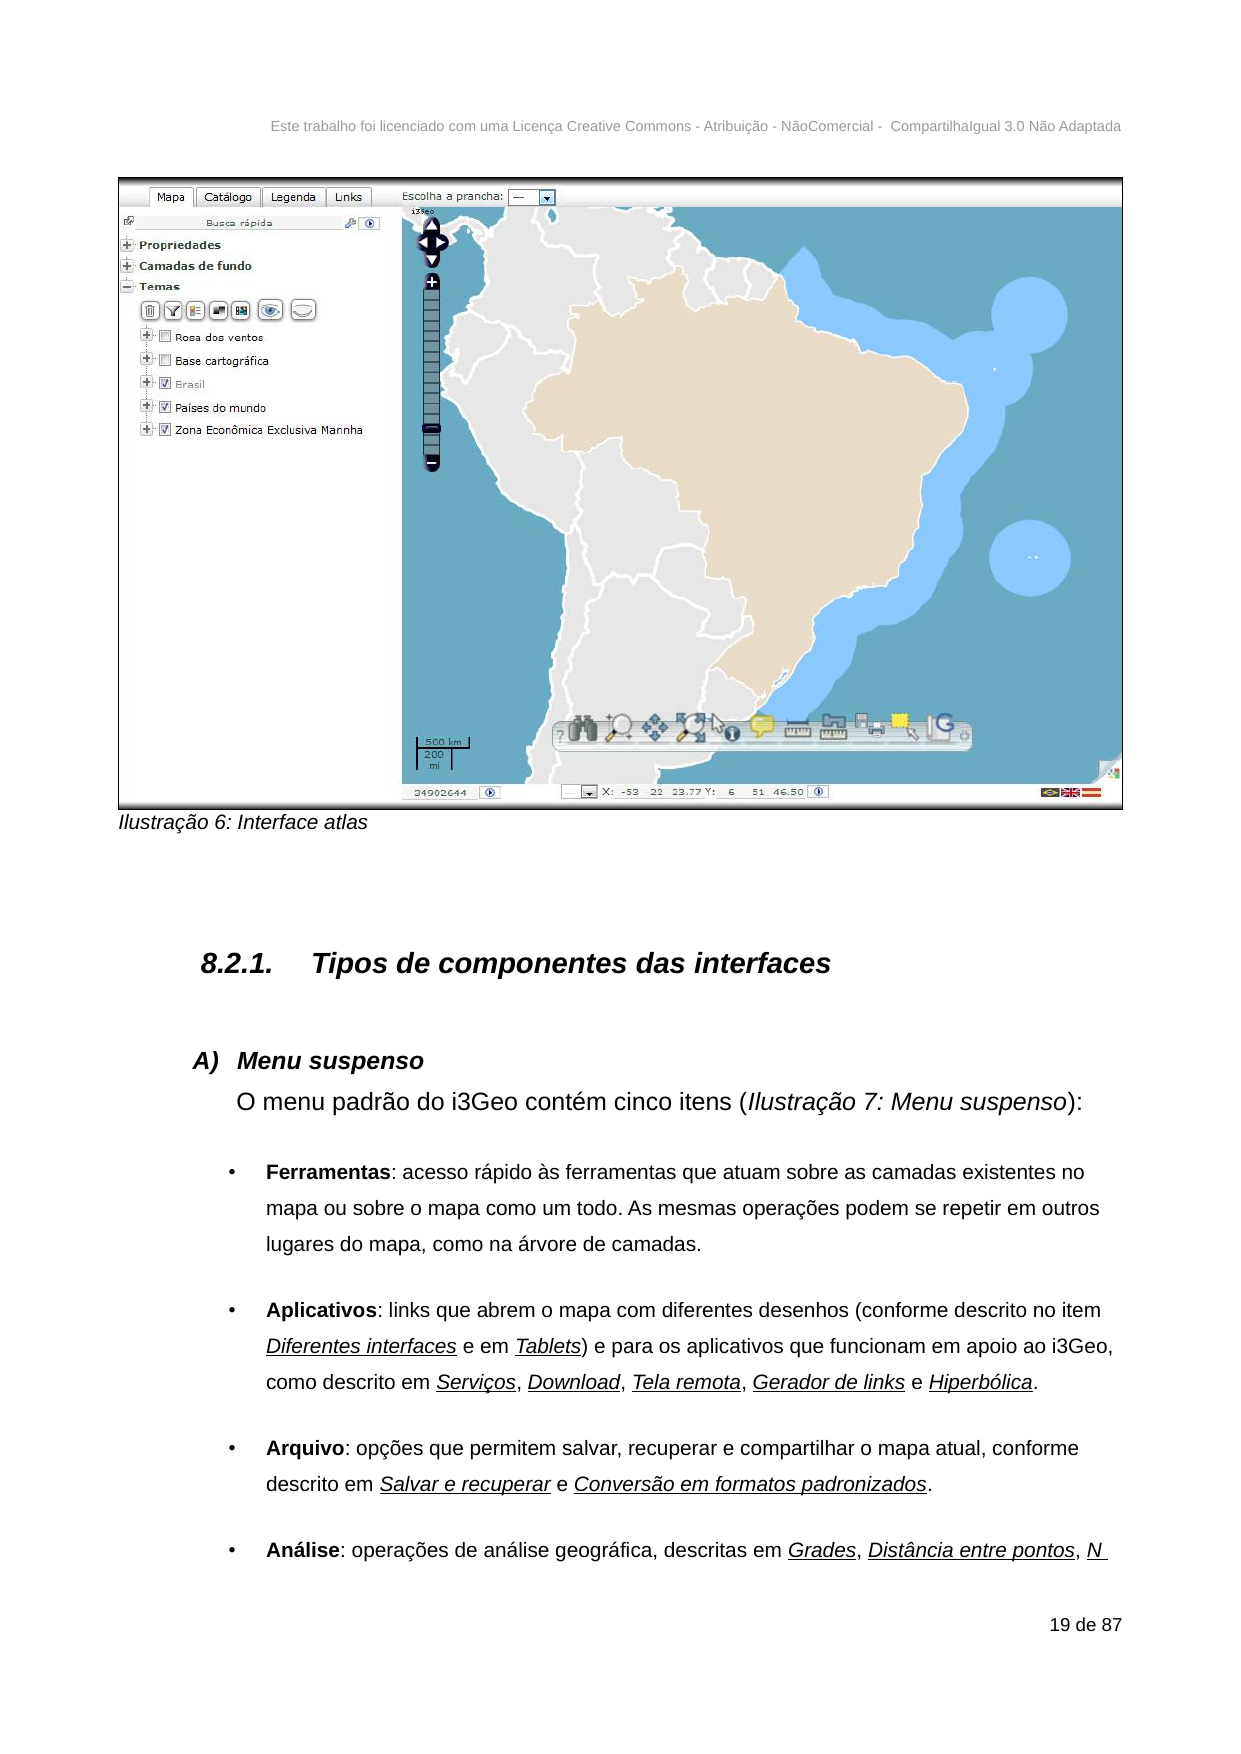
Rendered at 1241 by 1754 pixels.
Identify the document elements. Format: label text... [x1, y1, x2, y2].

list Arquivo: opções que permitem salvar, recuperar e compartilhar o mapa atual, conforme descrito em Salvar e recuperar e Conversão em formatos padronizados. [228, 1436, 1122, 1496]
subtitle Menu suspenso [163, 1046, 1122, 1074]
text Ilustração 6: Interface atlas [118, 810, 1122, 833]
list Análise: operações de análise geográfica, descritas em Grades, Distância entre pontos, N [228, 1538, 1122, 1562]
picture [119, 178, 1122, 809]
list Ferramentas: acesso rápido às ferramentas que atuam sobre as camadas existentes no mapa ou sobre o mapa como um todo. As mesmas operações podem se repetir em outros lugares do mapa, como na árvore de camadas. [228, 1160, 1122, 1256]
subtitle Tipos de componentes das interfaces [163, 946, 1122, 979]
text O menu padrão do i3Geo contém cinco itens (Ilustração 7: Menu suspenso): [118, 1087, 1122, 1116]
list Aplicativos: links que abrem o mapa com diferentes desenhos (conforme descrito no item Diferentes interfaces e em Tablets) e para os aplicativos que funcionam em apoio ao i3Geo, como descrito em Serviços, Download, Tela remota, Gerador de links e Hiperbólica. [228, 1298, 1122, 1394]
